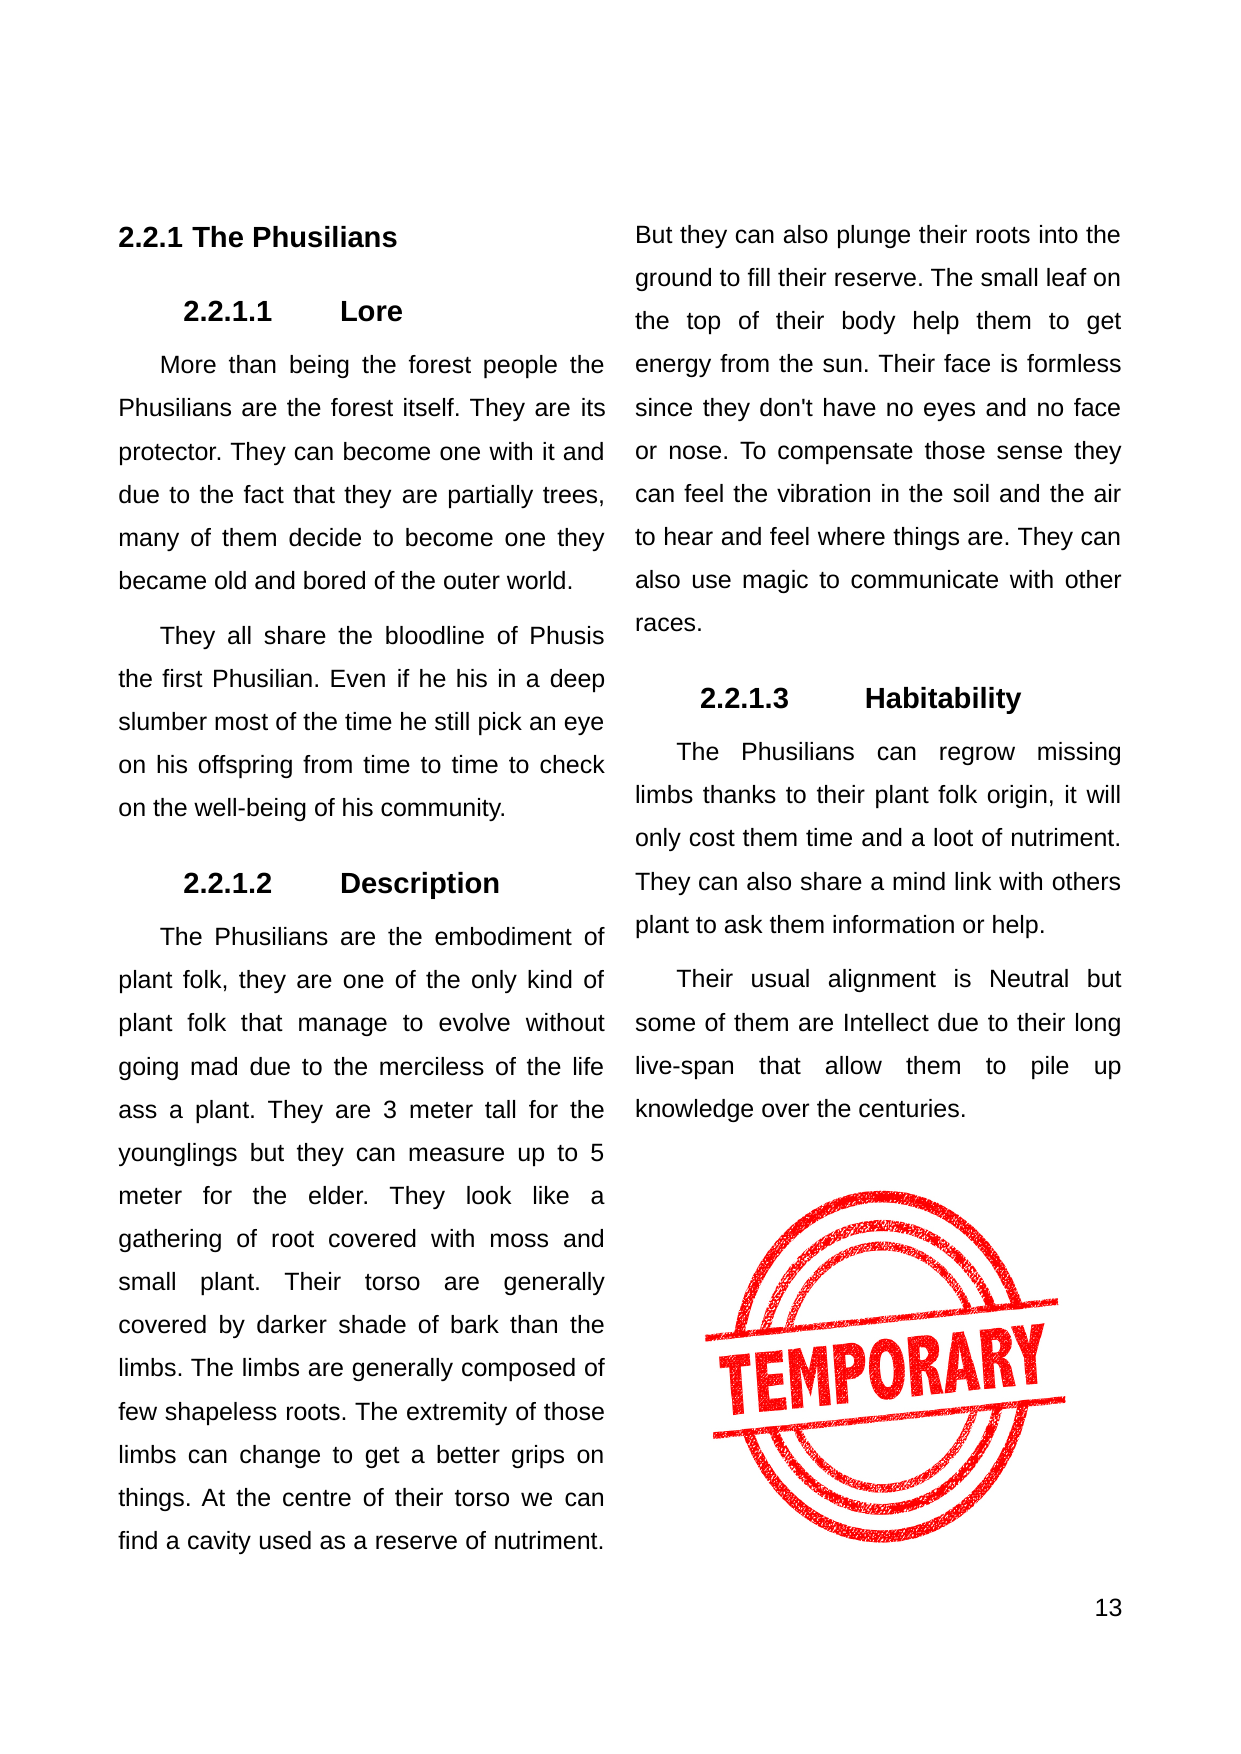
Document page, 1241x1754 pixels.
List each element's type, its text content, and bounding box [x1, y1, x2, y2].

text The Phusilians can regrow missing limbs thanks to their plant folk origin, it will only cost them time and a loot of nutriment. They can also share a mind link with others plant to ask them information or help. [635, 737, 1122, 938]
subtitle Habitability [635, 681, 1122, 714]
subtitle Description [118, 866, 605, 899]
subtitle Lore [118, 294, 605, 328]
subtitle The Phusilians [118, 220, 605, 254]
text More than being the forest people the Phusilians are the forest itself. They are its protector. They can become one with it and due to the fact that they are partially trees, many of them decide to become one they became old and bored of the outer world. [118, 350, 605, 595]
text But they can also plunge their roots into the ground to fill their reserve. The small leaf on the top of their body help them to get energy from the sun. Their face is formless since they don't have no eyes and no face or nose. To compensate those sense they can feel the vibration in the soil and the air to hear and feel where things are. They can also use magic to communicate with other races. [635, 220, 1122, 637]
text Their usual alignment is Neutral but some of them are Intellect due to their long live-span that allow them to pile up knowledge over the centuries. [635, 964, 1122, 1123]
picture [634, 1171, 1116, 1570]
text They all share the bloodline of Phusis the first Phusilian. Even if he his in a deep slumber most of the time he still pick an eye on his offspring from time to time to check on the well-being of his community. [118, 621, 605, 822]
text The Phusilians are the embodiment of plant folk, they are one of the only kind of plant folk that manage to evolve without going mad due to the merciless of the life ass a plant. They are 3 meter tall for the younglings but they can measure up to 5 meter for the elder. They look like a gathering of root covered with moss and small plant. Their torso are generally covered by darker shade of bark than the limbs. The limbs are generally composed of few shapeless roots. The extremity of those limbs can change to get a better grips on things. At the centre of their torso we can find a cavity used as a reserve of nutriment. [118, 922, 605, 1555]
